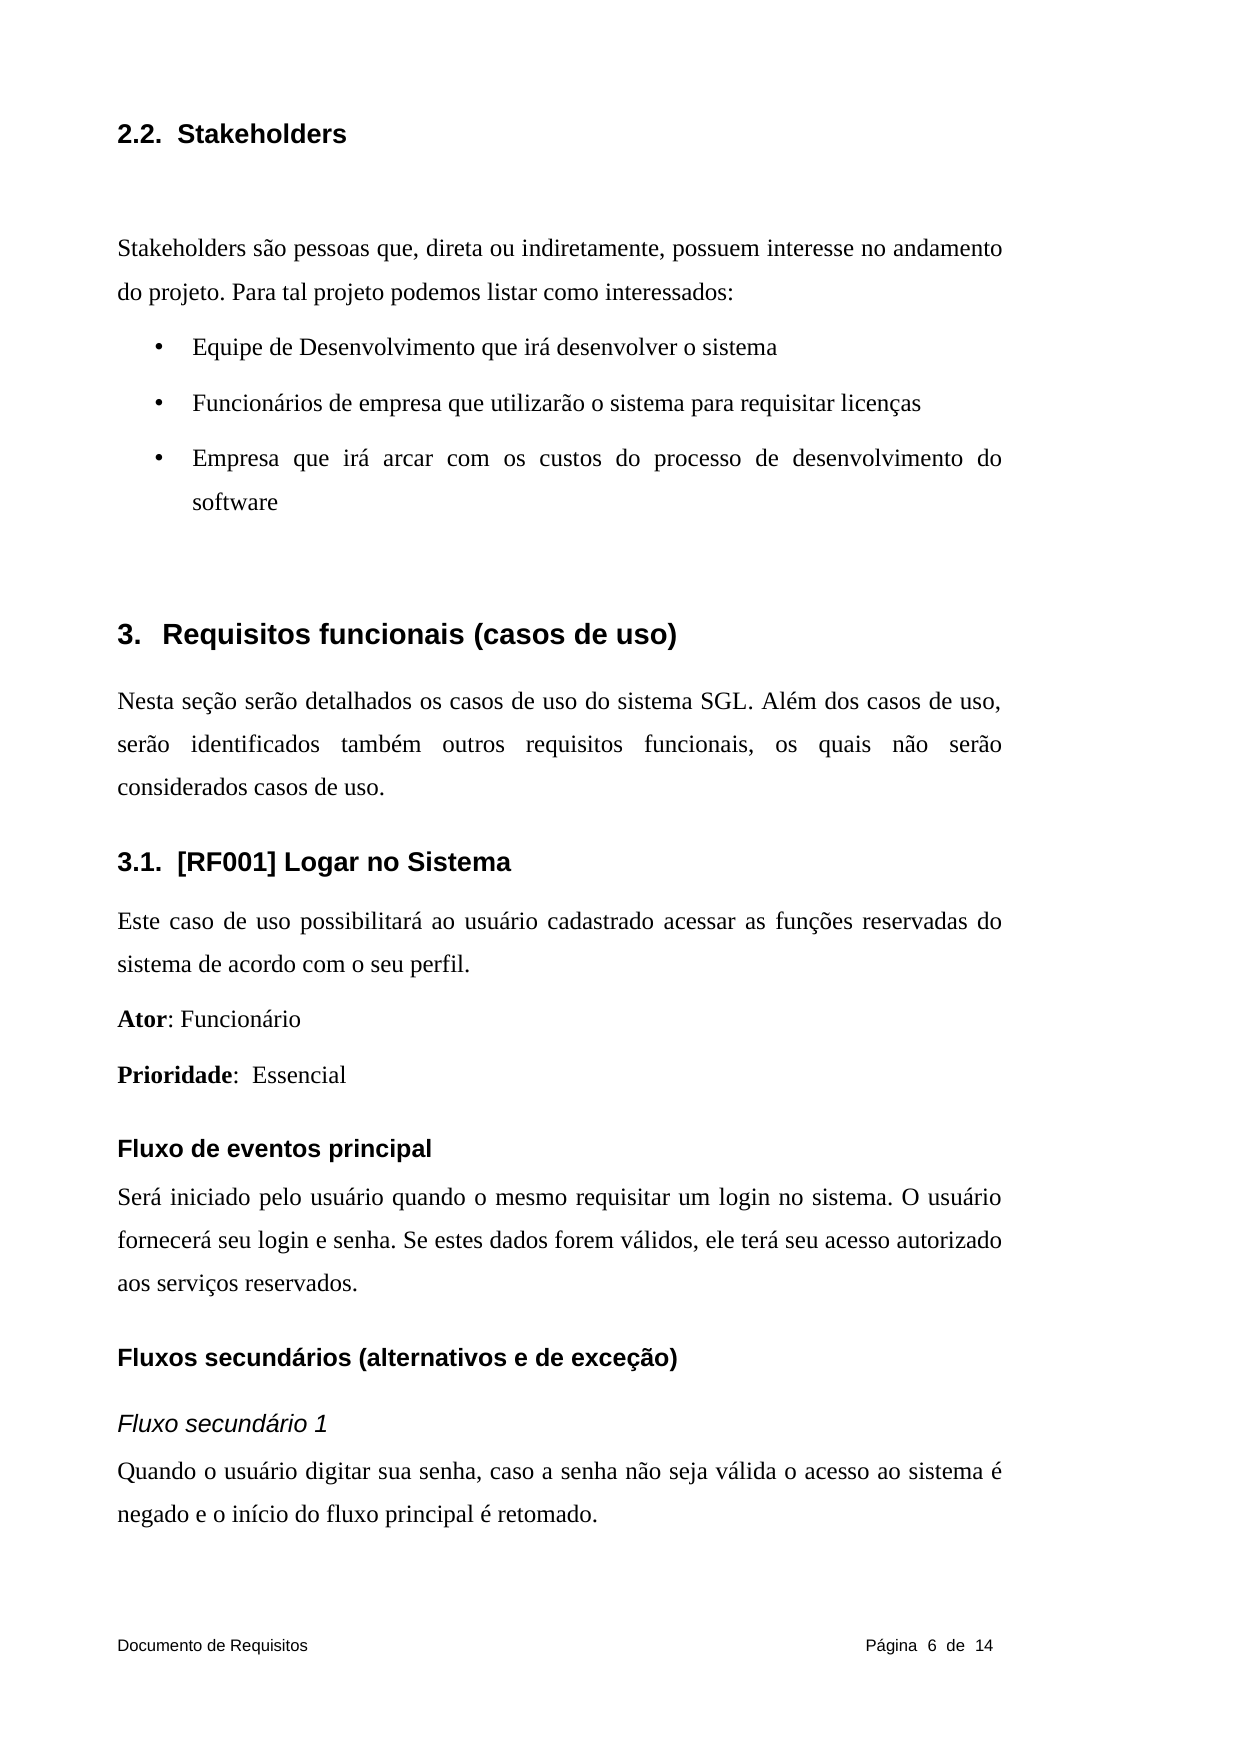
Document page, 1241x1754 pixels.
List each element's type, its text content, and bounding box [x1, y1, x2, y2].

subtitle Fluxo secundário 1 [117, 1409, 1003, 1438]
list Equipe de Desenvolvimento que irá desenvolver o sistema [154, 332, 1003, 361]
text Prioridade: Essencial [117, 1060, 1003, 1089]
subtitle Stakeholders [117, 118, 1003, 150]
text Será iniciado pelo usuário quando o mesmo requisitar um login no sistema. O usuário fornecerá seu login e senha. Se estes dados forem válidos, ele terá seu acesso autorizado aos serviços reservados. [117, 1182, 1003, 1297]
text Stakeholders são pessoas que, direta ou indiretamente, possuem interesse no andamento do projeto. Para tal projeto podemos listar como interessados: [117, 233, 1003, 305]
subtitle Fluxo de eventos principal [117, 1134, 1003, 1163]
text Este caso de uso possibilitará ao usuário cadastrado acessar as funções reservadas do sistema de acordo com o seu perfil. [117, 906, 1003, 978]
text Quando o usuário digitar sua senha, caso a senha não seja válida o acesso ao sistema é negado e o início do fluxo principal é retomado. [117, 1456, 1003, 1528]
list Funcionários de empresa que utilizarão o sistema para requisitar licenças [154, 388, 1003, 417]
list Empresa que irá arcar com os custos do processo de desenvolvimento do software [154, 443, 1003, 515]
text Nesta seção serão detalhados os casos de uso do sistema SGL. Além dos casos de uso, serão identificados também outros requisitos funcionais, os quais não serão considerados casos de uso. [117, 686, 1003, 801]
subtitle Requisitos funcionais (casos de uso) [117, 617, 1003, 650]
subtitle Fluxos secundários (alternativos e de exceção) [117, 1343, 1003, 1371]
text Ator: Funcionário [117, 1004, 1003, 1033]
subtitle [RF001] Logar no Sistema [117, 846, 1003, 878]
